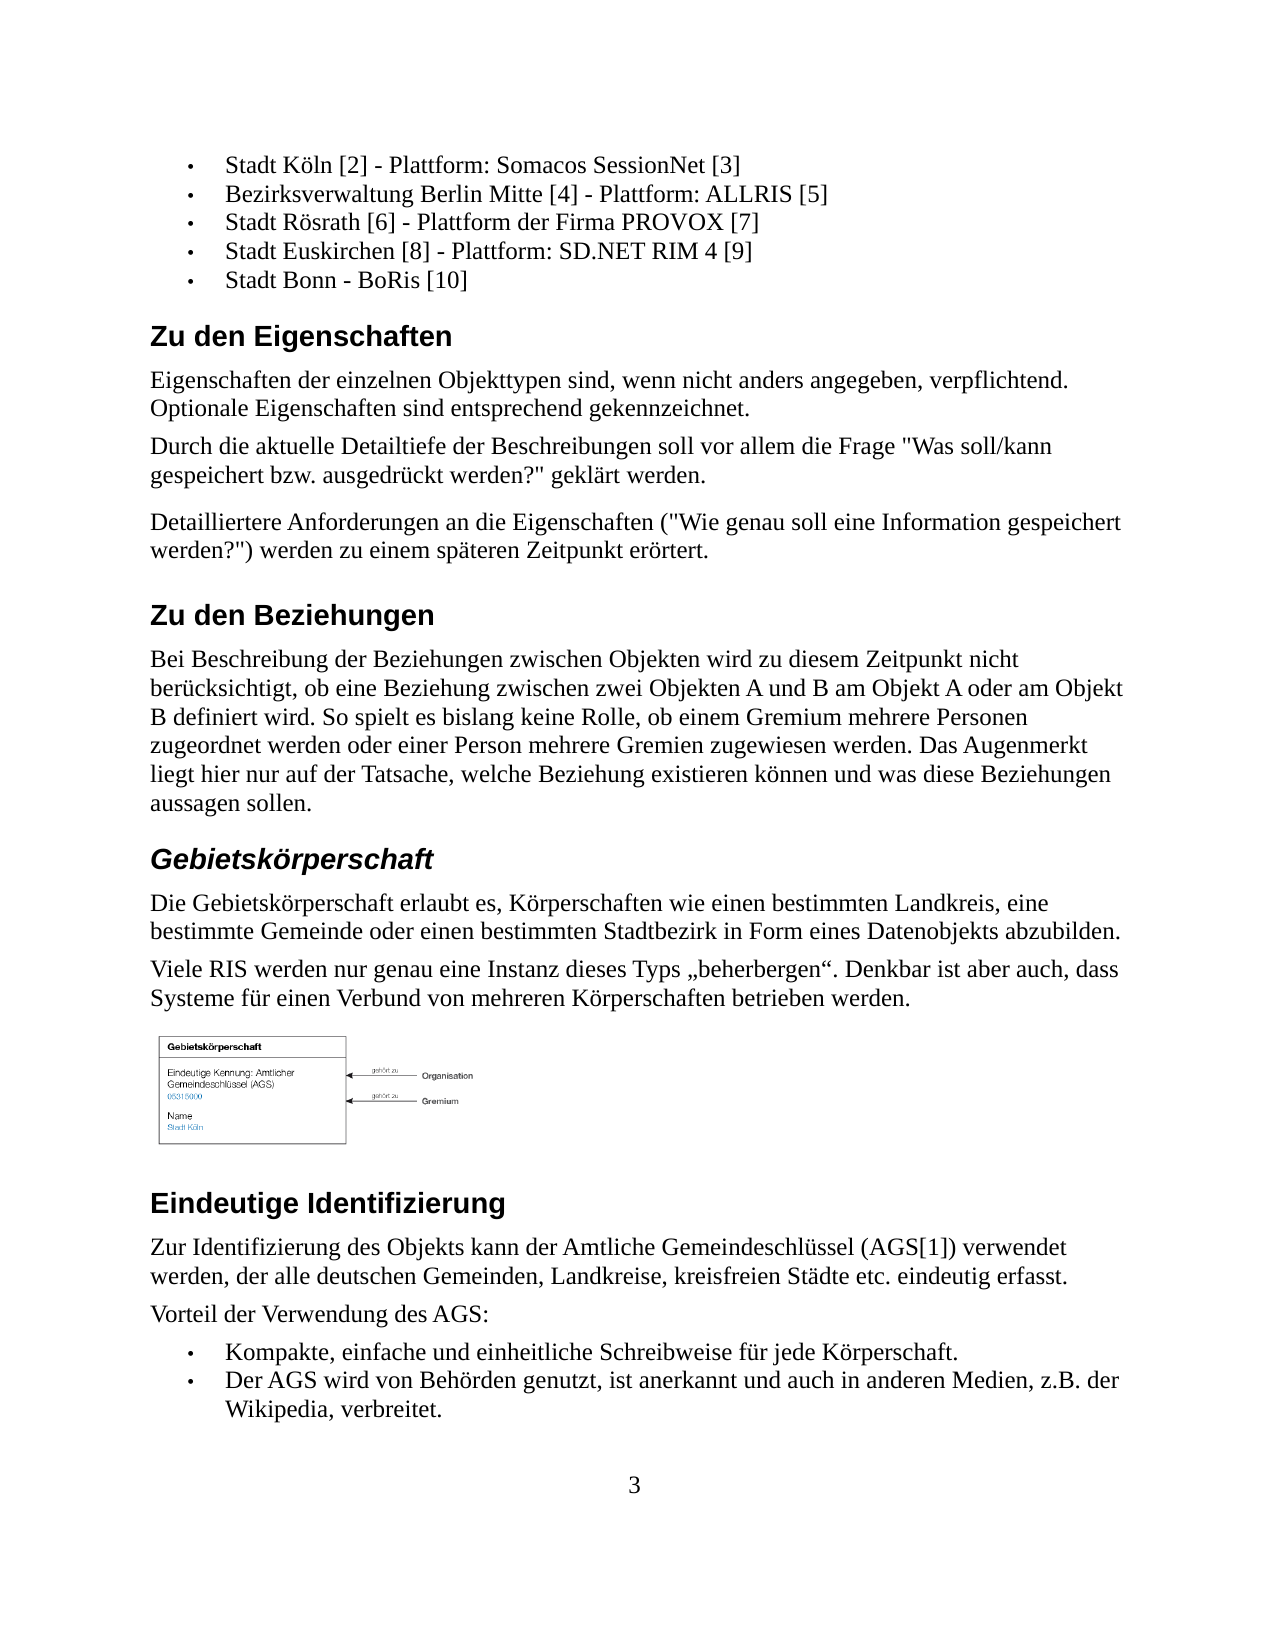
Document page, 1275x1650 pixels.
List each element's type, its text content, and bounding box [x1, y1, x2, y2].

list Der AGS wird von Behörden genutzt, ist anerkannt und auch in anderen Medien, z.B. der Wikipedia, verbreitet. [187, 1365, 1125, 1423]
subtitle Zu den Beziehungen [150, 598, 1125, 632]
text Detailliertere Anforderungen an die Eigenschaften ("Wie genau soll eine Information gespeichert werden?") werden zu einem späteren Zeitpunkt erörtert. [150, 507, 1125, 564]
subtitle Eindeutige Identifizierung [150, 1186, 1125, 1220]
text Vorteil der Verwendung des AGS: [150, 1299, 1125, 1328]
list Stadt Rösrath [6] - Plattform der Firma PROVOX [7] [187, 207, 1125, 236]
text Zur Identifizierung des Objekts kann der Amtliche Gemeindeschlüssel (AGS[1]) verwendet werden, der alle deutschen Gemeinden, Landkreise, kreisfreien Städte etc. eindeutig erfasst. [150, 1232, 1125, 1290]
list Kompakte, einfache und einheitliche Schreibweise für jede Körperschaft. [187, 1337, 1125, 1365]
list Bezirksverwaltung Berlin Mitte [4] - Plattform: ALLRIS [5] [187, 179, 1125, 207]
list Stadt Köln [2] - Plattform: Somacos SessionNet [3] [187, 150, 1125, 179]
text Eigenschaften der einzelnen Objekttypen sind, wenn nicht anders angegeben, verpflichtend. Optionale Eigenschaften sind entsprechend gekennzeichnet. [150, 365, 1125, 422]
text Bei Beschreibung der Beziehungen zwischen Objekten wird zu diesem Zeitpunkt nicht berücksichtigt, ob eine Beziehung zwischen zwei Objekten A und B am Objekt A oder am Objekt B definiert wird. So spielt es bislang keine Rolle, ob einem Gremium mehrere Personen zugeordnet werden oder einer Person mehrere Gremien zugewiesen werden. Das Augenmerkt liegt hier nur auf der Tatsache, welche Beziehung existieren können und was diese Beziehungen aussagen sollen. [150, 644, 1125, 817]
list Stadt Bonn - BoRis [10] [187, 265, 1125, 294]
picture [150, 1029, 484, 1153]
text Durch die aktuelle Detailtiefe der Beschreibungen soll vor allem die Frage "Was soll/kann gespeichert bzw. ausgedrückt werden?" geklärt werden. [150, 431, 1125, 489]
text Viele RIS werden nur genau eine Instanz dieses Typs „beherbergen“. Denkbar ist aber auch, dass Systeme für einen Verbund von mehreren Körperschaften betrieben werden. [150, 954, 1125, 1012]
subtitle Zu den Eigenschaften [150, 319, 1125, 352]
list Stadt Euskirchen [8] - Plattform: SD.NET RIM 4 [9] [187, 236, 1125, 265]
subtitle Gebietskörperschaft [150, 842, 1125, 875]
text Die Gebietskörperschaft erlaubt es, Körperschaften wie einen bestimmten Landkreis, eine bestimmte Gemeinde oder einen bestimmten Stadtbezirk in Form eines Datenobjekts abzubilden. [150, 888, 1125, 945]
